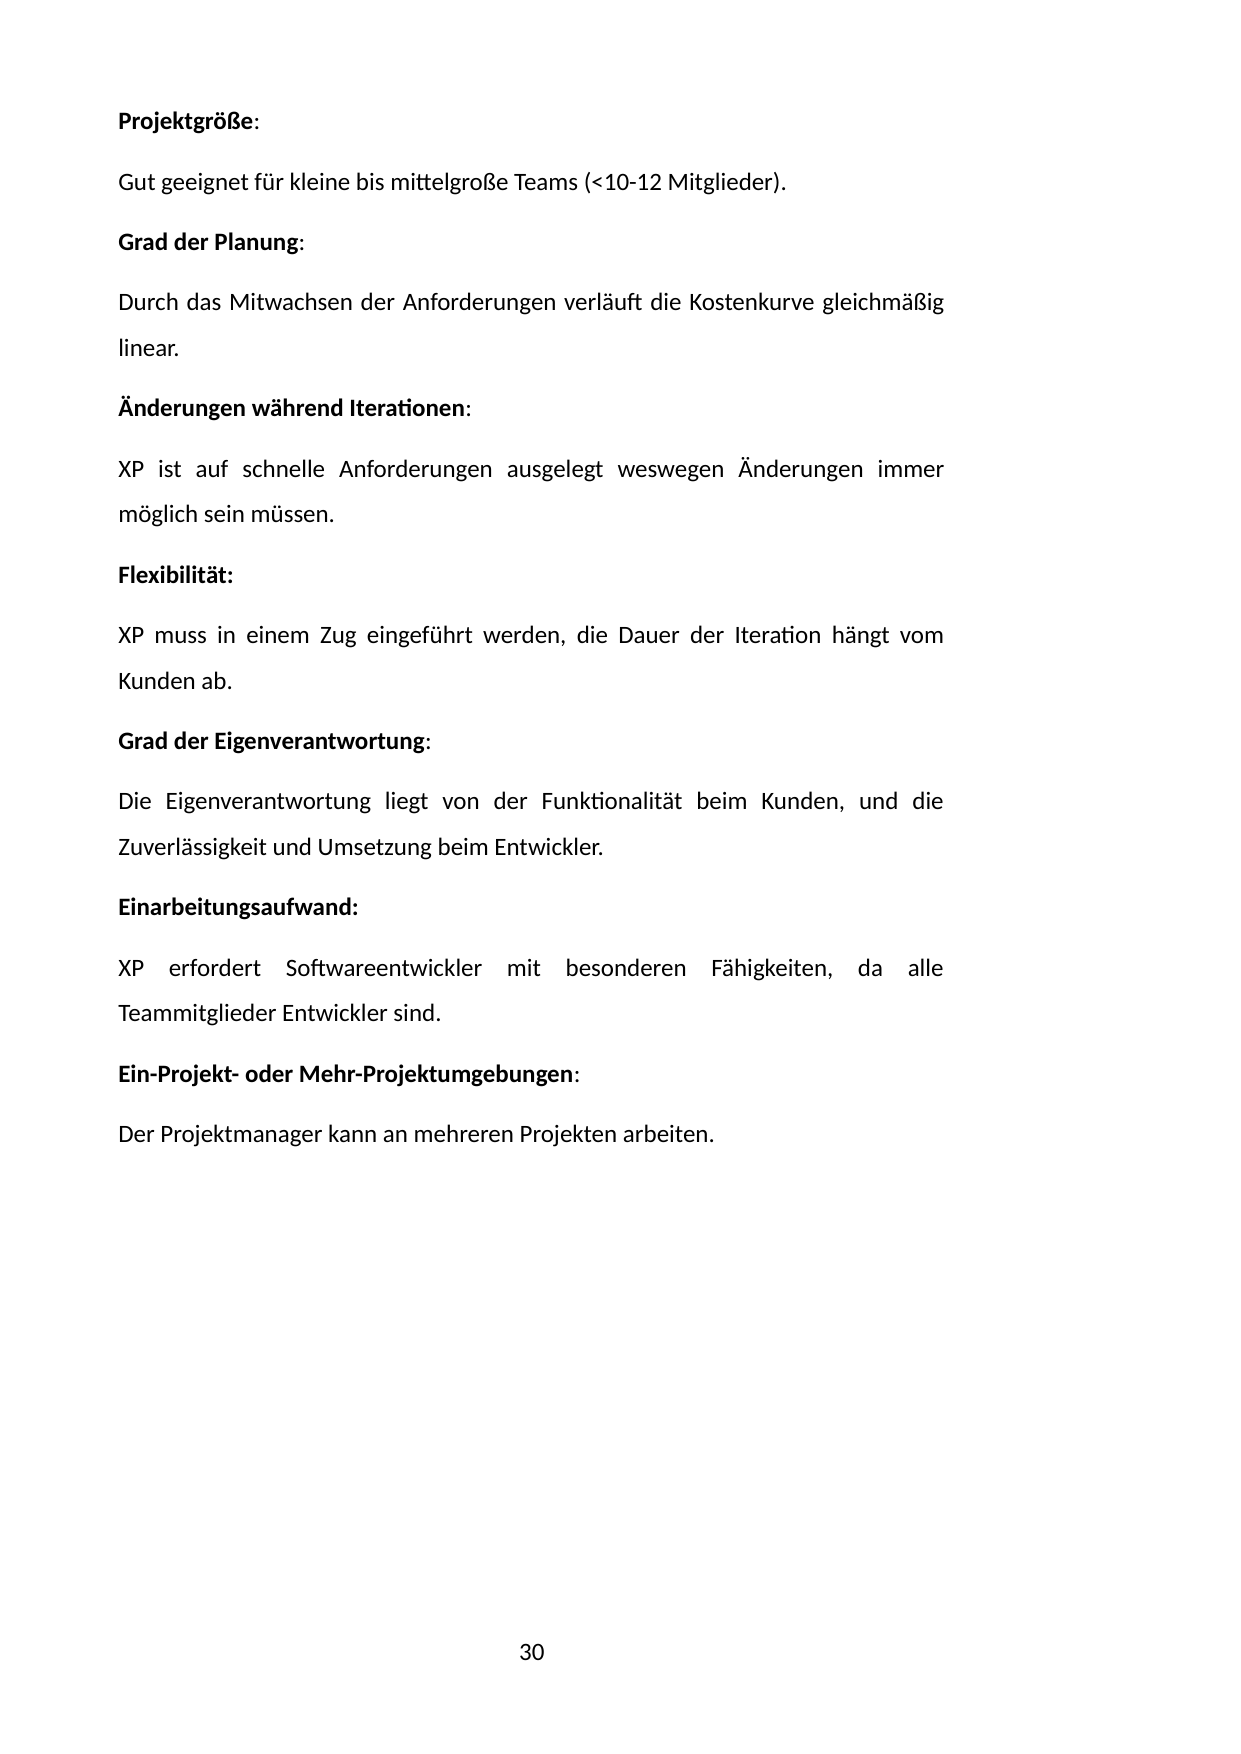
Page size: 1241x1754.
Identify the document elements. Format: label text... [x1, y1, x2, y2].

text Grad der Planung: [118, 226, 945, 257]
text XP ist auf schnelle Anforderungen ausgelegt weswegen Änderungen immer möglich sein müssen. [118, 453, 945, 529]
text Die Eigenverantwortung liegt von der Funktionalität beim Kunden, und die Zuverlässigkeit und Umsetzung beim Entwickler. [118, 786, 945, 862]
text Flexibilität: [118, 559, 945, 589]
text Projektgröße: [118, 106, 945, 136]
text Änderungen während Iterationen: [118, 392, 945, 423]
text Ein-Projekt- oder Mehr-Projektumgebungen: [118, 1058, 945, 1088]
text XP muss in einem Zug eingeführt werden, die Dauer der Iteration hängt vom Kunden ab. [118, 619, 945, 695]
text Der Projektmanager kann an mehreren Projekten arbeiten. [118, 1118, 945, 1149]
text Durch das Mitwachsen der Anforderungen verläuft die Kostenkurve gleichmäßig linear. [118, 286, 945, 363]
text Gut geeignet für kleine bis mittelgroße Teams (<10-12 Mitglieder). [118, 166, 945, 196]
text XP erfordert Softwareentwickler mit besonderen Fähigkeiten, da alle Teammitglieder Entwickler sind. [118, 952, 945, 1028]
text Grad der Eigenverantwortung: [118, 725, 945, 756]
text Einarbeitungsaufwand: [118, 892, 945, 922]
